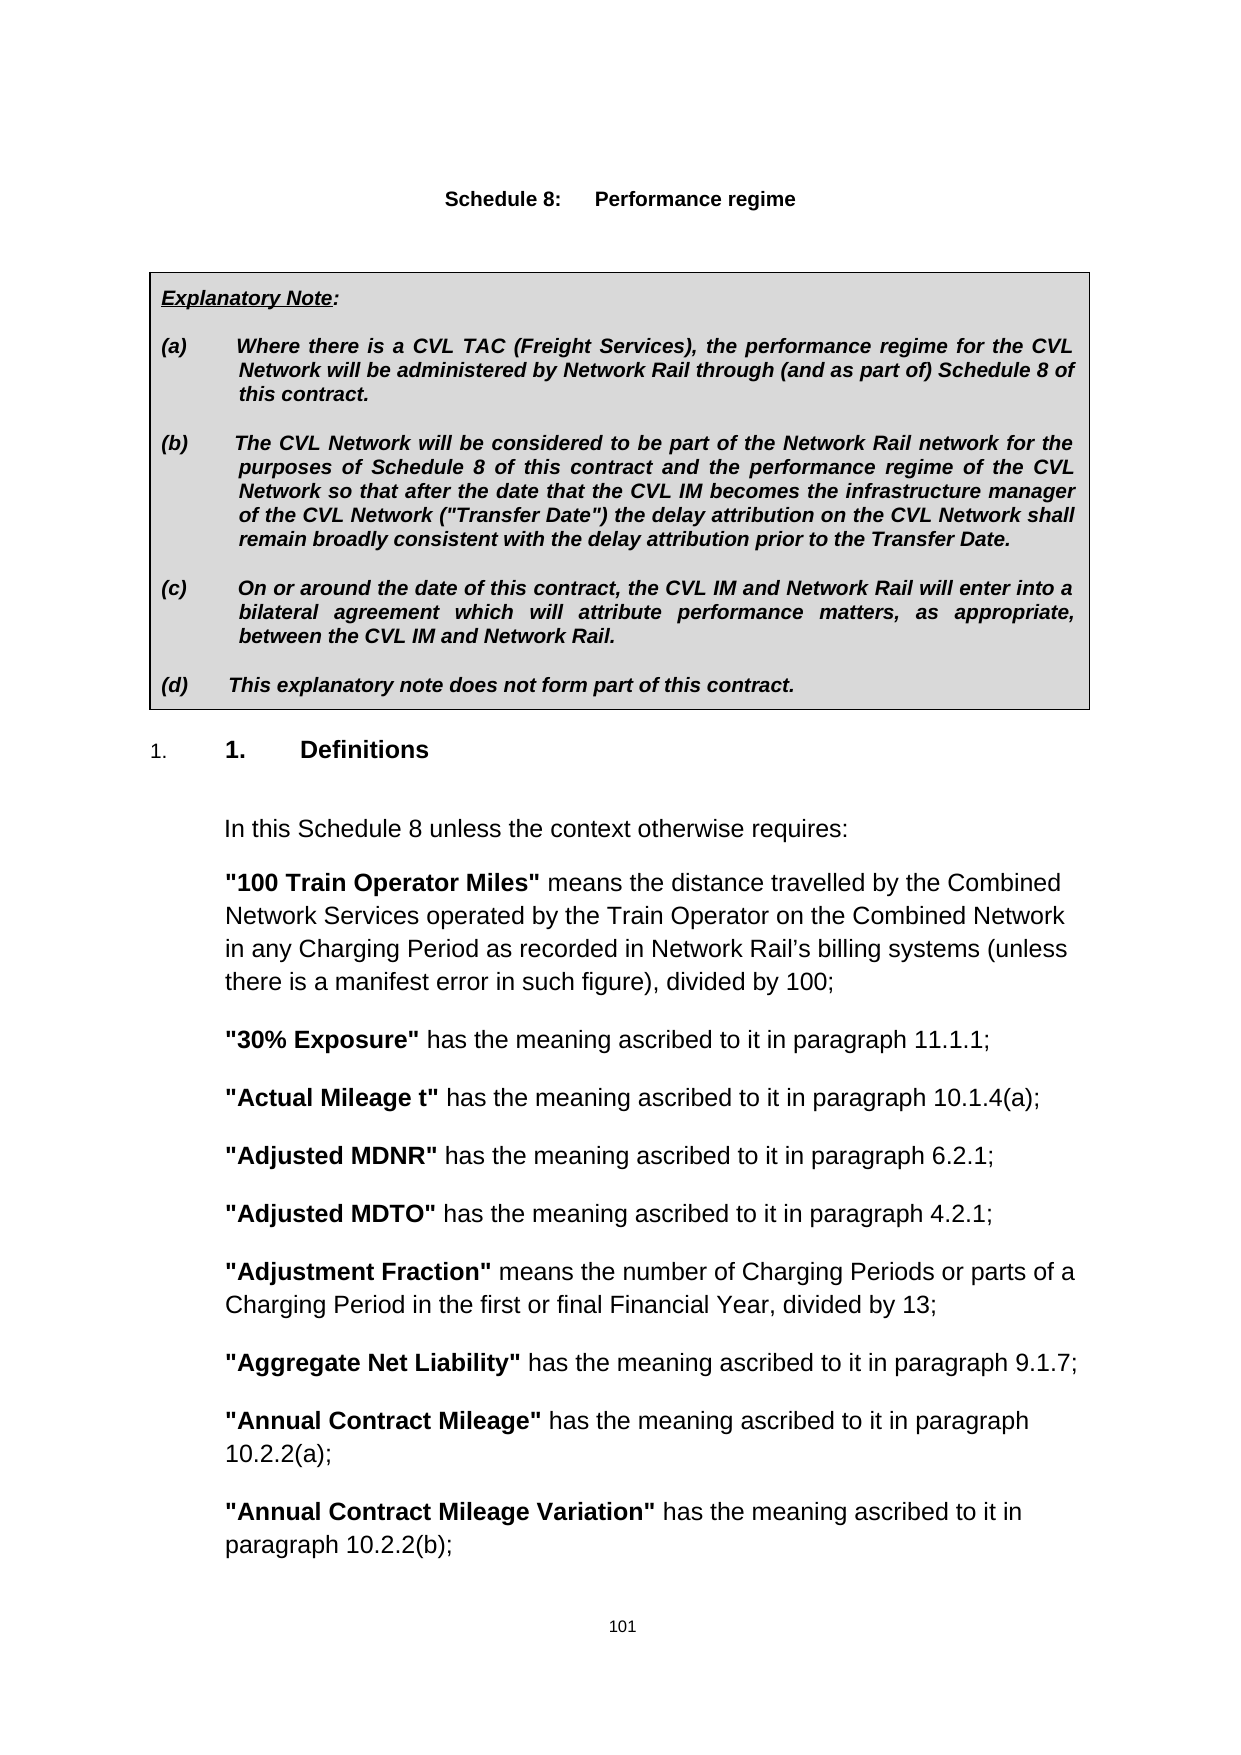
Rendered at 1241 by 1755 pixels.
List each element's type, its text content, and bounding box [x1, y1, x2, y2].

text "30% Exposure" has the meaning ascribed to it in paragraph 11.1.1; [225, 1025, 1090, 1054]
subtitle Schedule 8: Performance regime [150, 186, 1090, 210]
text "Adjustment Fraction" means the number of Charging Periods or parts of a Charging Period in the first or final Financial Year, divided by 13; [225, 1257, 1090, 1319]
text In this Schedule 8 unless the context otherwise requires: [224, 814, 1090, 843]
subtitle 1. Definitions [150, 735, 1090, 764]
text "100 Train Operator Miles" means the distance travelled by the Combined Network Services operated by the Train Operator on the Combined Network in any Charging Period as recorded in Network Rail’s billing systems (unless there is a manifest error in such figure), divided by 100; [225, 868, 1090, 996]
table_header Explanatory Note: (a) Where there is a CVL TAC (Freight Services), the performance regime for the CVL Network will be administered by Network Rail through (and as part of) Schedule 8 of this contract. (b) The CVL Network will be considered to be part of the Network Rail network for the purposes of Schedule 8 of this contract and the performance regime of the CVL Network so that after the date that the CVL IM becomes the infrastructure manager of the CVL Network ("Transfer Date") the delay attribution on the CVL Network shall remain broadly consistent with the delay attribution prior to the Transfer Date. (c) On or around the date of this contract, the CVL IM and Network Rail will enter into a bilateral agreement which will attribute performance matters, as appropriate, between the CVL IM and Network Rail. (d) This explanatory note does not form part of this contract. [151, 273, 1089, 709]
text "Adjusted MDTO" has the meaning ascribed to it in paragraph 4.2.1; [225, 1199, 1090, 1228]
text "Adjusted MDNR" has the meaning ascribed to it in paragraph 6.2.1; [225, 1141, 1090, 1170]
text "Annual Contract Mileage Variation" has the meaning ascribed to it in paragraph 10.2.2(b); [225, 1497, 1090, 1559]
text "Actual Mileage t" has the meaning ascribed to it in paragraph 10.1.4(a); [225, 1083, 1090, 1112]
text "Aggregate Net Liability" has the meaning ascribed to it in paragraph 9.1.7; [225, 1348, 1090, 1377]
text "Annual Contract Mileage" has the meaning ascribed to it in paragraph 10.2.2(a); [225, 1406, 1090, 1468]
